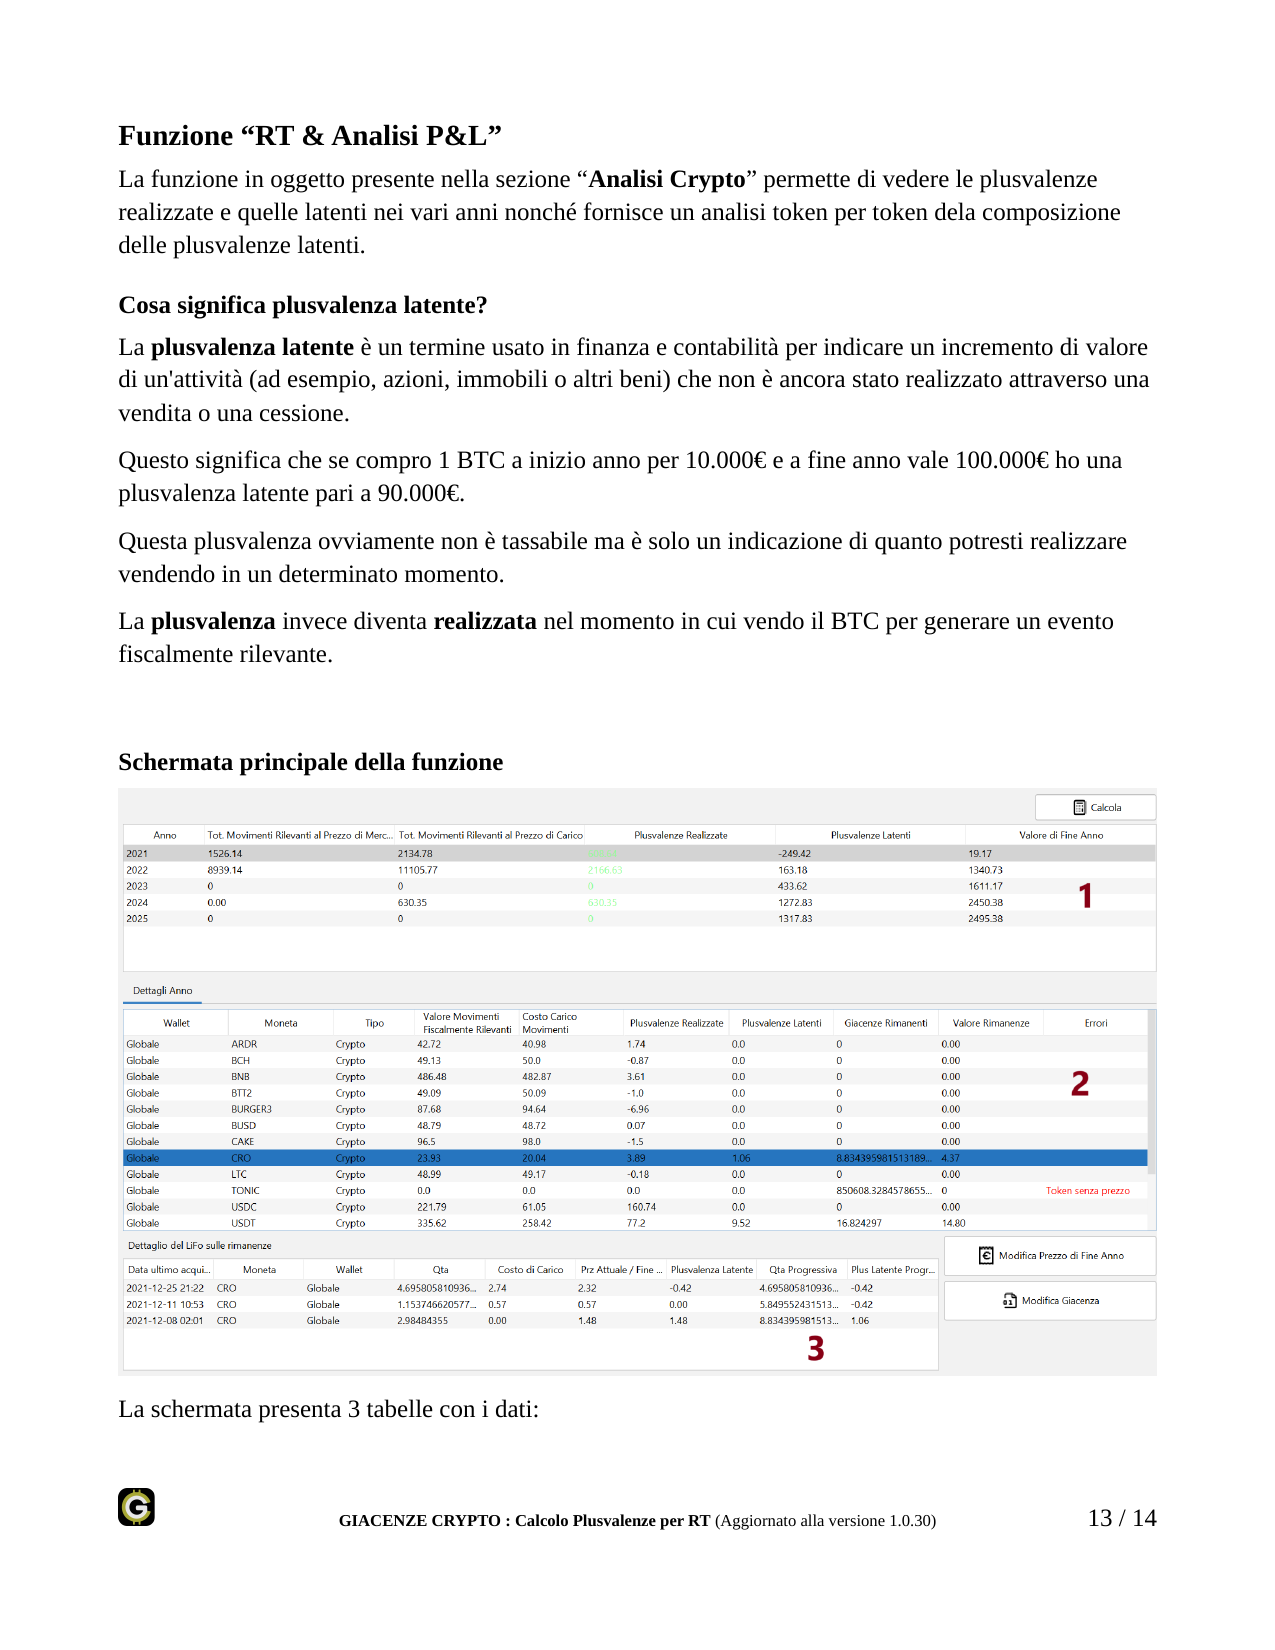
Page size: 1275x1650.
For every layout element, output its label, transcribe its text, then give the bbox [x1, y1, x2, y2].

text Questo significa che se compro 1 BTC a inizio anno per 10.000€ e a fine anno vale 100.000€ ho una plusvalenza latente pari a 90.000€. [118, 445, 1157, 507]
text La plusvalenza invece diventa realizzata nel momento in cui vendo il BTC per generare un evento fiscalmente rilevante. [118, 606, 1157, 668]
subtitle Schermata principale della funzione [118, 747, 1157, 776]
text La schermata presenta 3 tabelle con i dati: [118, 1394, 1157, 1423]
text La funzione in oggetto presente nella sezione “Analisi Crypto” permette di vedere le plusvalenze realizzate e quelle latenti nei vari anni nonché fornisce un analisi token per token dela composizione delle plusvalenze latenti. [118, 164, 1157, 259]
picture [118, 1488, 155, 1526]
text Questa plusvalenza ovviamente non è tassabile ma è solo un indicazione di quanto potresti realizzare vendendo in un determinato momento. [118, 526, 1157, 588]
subtitle Funzione “RT & Analisi P&L” [118, 118, 1157, 152]
picture [118, 788, 1157, 1376]
text La plusvalenza latente è un termine usato in finanza e contabilità per indicare un incremento di valore di un'attività (ad esempio, azioni, immobili o altri beni) che non è ancora stato realizzato attraverso una vendita o una cessione. [118, 332, 1157, 426]
subtitle Cosa significa plusvalenza latente? [118, 290, 1157, 319]
